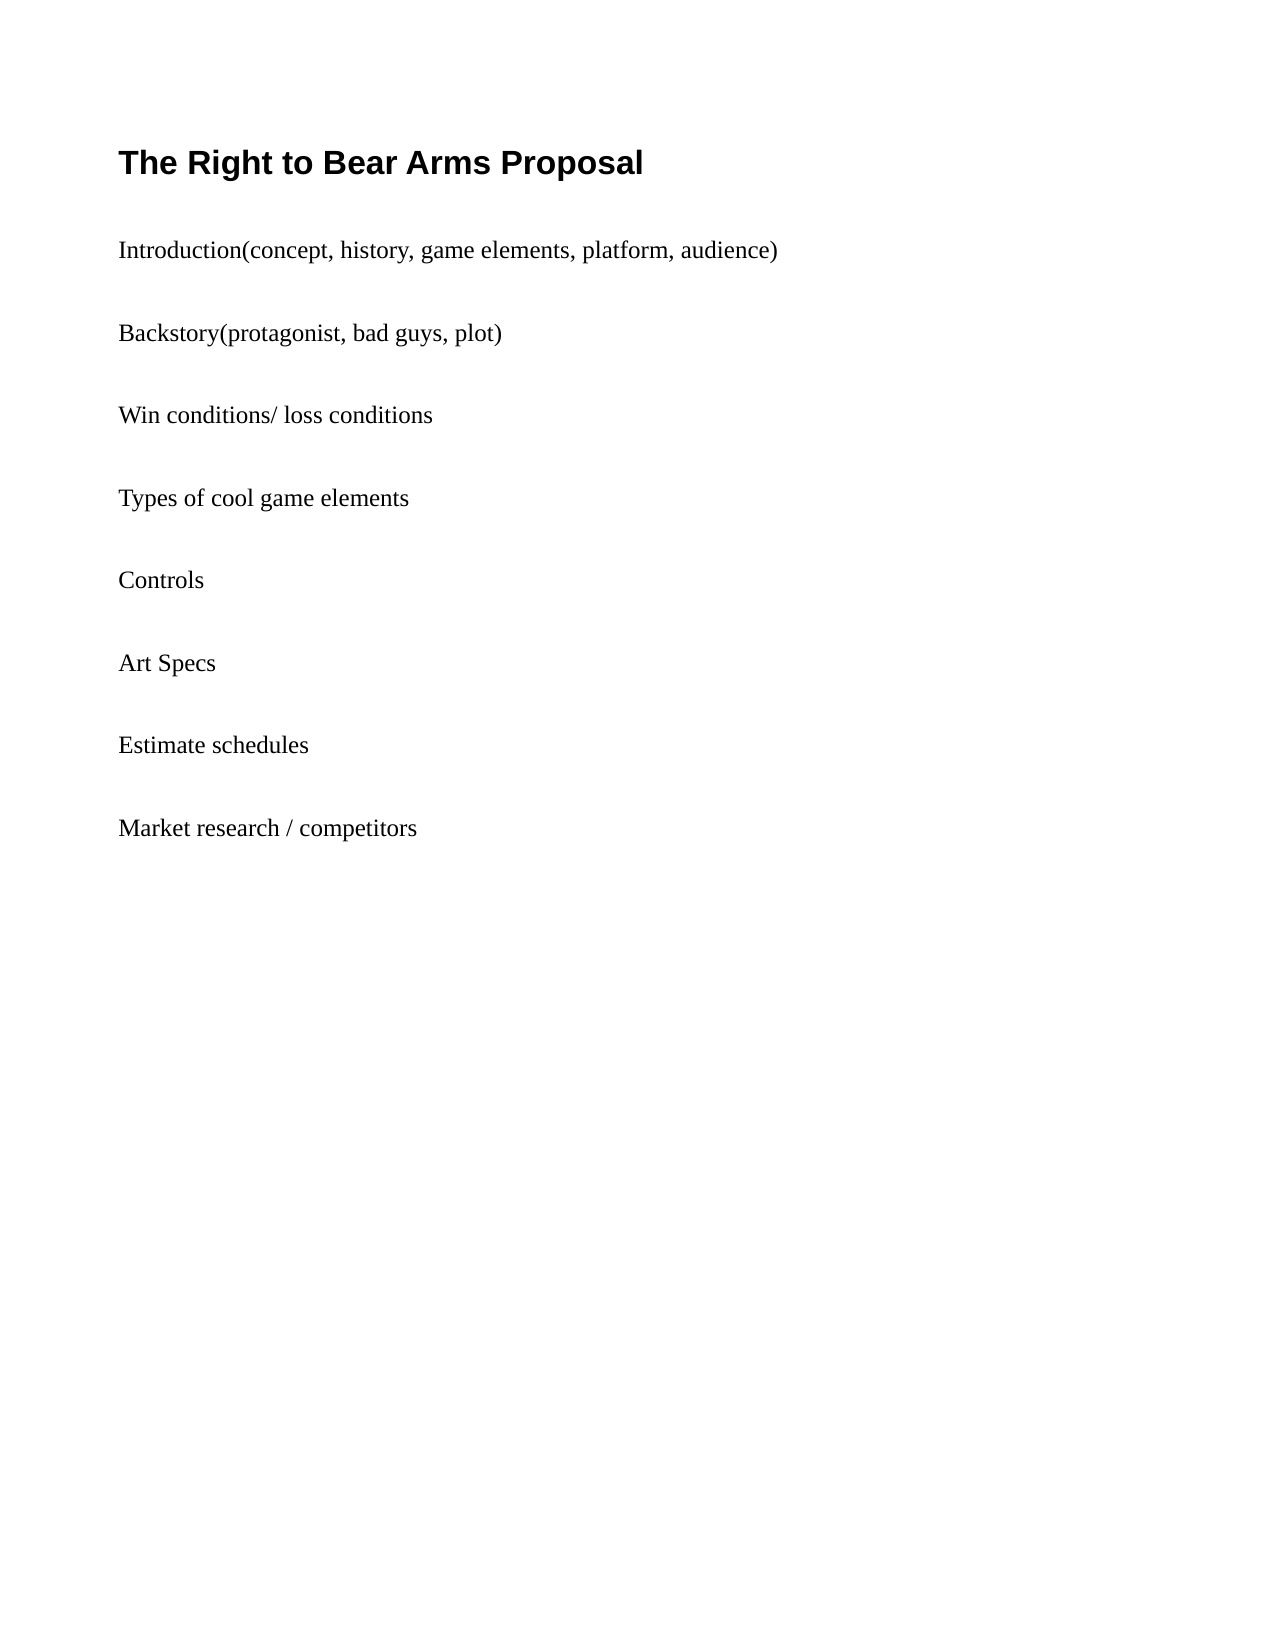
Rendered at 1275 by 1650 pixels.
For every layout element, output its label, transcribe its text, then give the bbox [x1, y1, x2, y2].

text Backstory(protagonist, bad guys, plot) [118, 318, 1157, 347]
text Estimate schedules [118, 731, 1157, 759]
text Introduction(concept, history, game elements, platform, audience) [118, 236, 1157, 264]
text Market research / competitors [118, 813, 1157, 842]
text Types of cool game elements [118, 483, 1157, 512]
subtitle The Right to Bear Arms Proposal [118, 143, 1157, 182]
text Art Specs [118, 648, 1157, 677]
text Win conditions/ loss conditions [118, 401, 1157, 429]
text Controls [118, 566, 1157, 594]
